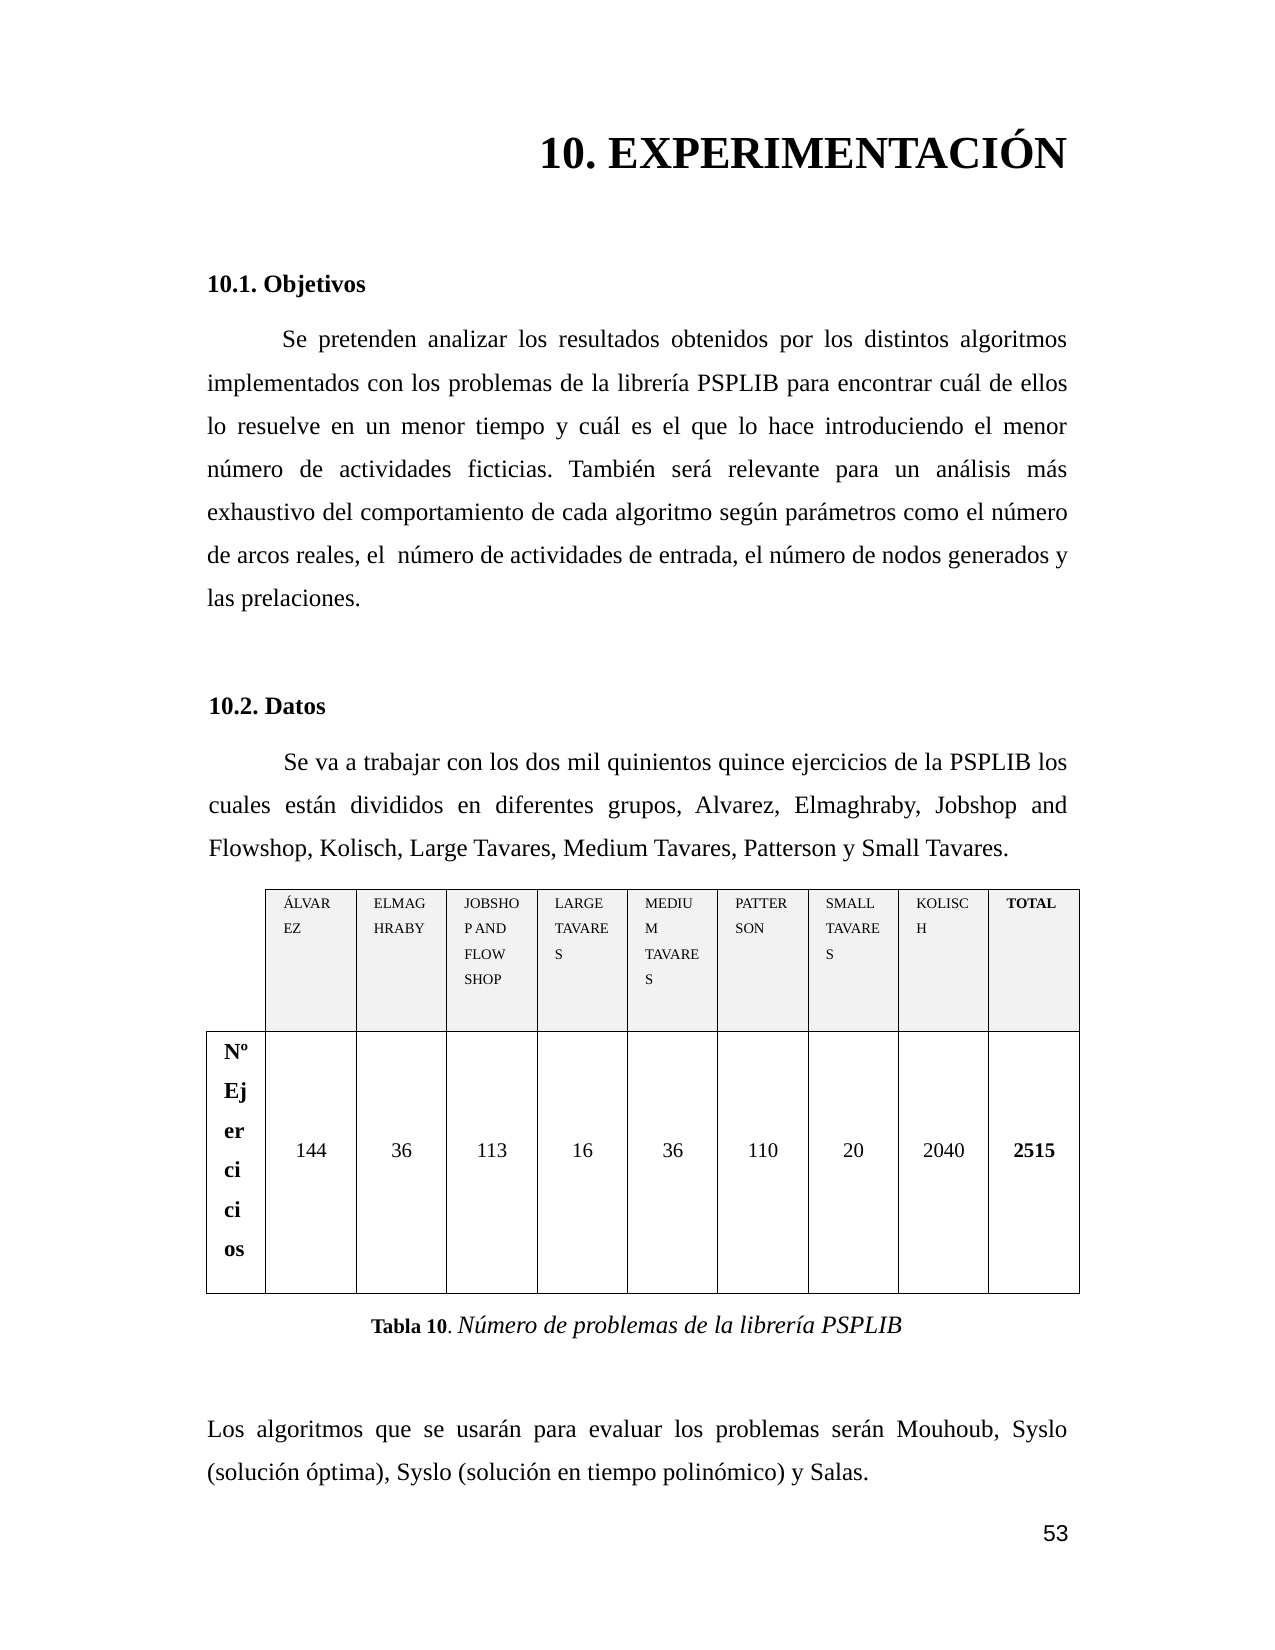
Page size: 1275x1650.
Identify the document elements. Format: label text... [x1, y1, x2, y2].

table_header ÁLVAREZ [266, 890, 356, 1031]
text Los algoritmos que se usarán para evaluar los problemas serán Mouhoub, Syslo (solución óptima), Syslo (solución en tiempo polinómico) y Salas. [207, 1414, 1068, 1486]
table_cell 110 [718, 1032, 808, 1293]
table_cell 2040 [899, 1032, 988, 1293]
table_header MEDIUM TAVARES [628, 890, 717, 1031]
table_cell 144 [266, 1032, 356, 1293]
table_header PATTERSON [718, 890, 808, 1031]
table_cell Nº Ejercicios [207, 1032, 265, 1293]
table_cell 113 [447, 1032, 537, 1293]
table_cell 2515 [989, 1032, 1079, 1293]
table_cell 16 [538, 1032, 627, 1293]
text Se pretenden analizar los resultados obtenidos por los distintos algoritmos implementados con los problemas de la librería PSPLIB para encontrar cuál de ellos lo resuelve en un menor tiempo y cuál es el que lo hace introduciendo el menor número de actividades ficticias. También será relevante para un análisis más exhaustivo del comportamiento de cada algoritmo según parámetros como el número de arcos reales, el número de actividades de entrada, el número de nodos generados y las prelaciones. [207, 324, 1068, 612]
table_header [206, 889, 265, 1031]
table_header LARGE TAVARES [538, 890, 627, 1031]
table_header TOTAL [989, 890, 1079, 1031]
table_cell 36 [357, 1032, 446, 1293]
table_header KOLISCH [899, 890, 988, 1031]
table_header JOBSHOP AND FLOW SHOP [447, 890, 537, 1031]
text 10. EXPERIMENTACIÓN [207, 125, 1068, 178]
table_cell 20 [809, 1032, 898, 1293]
text Tabla 10. Número de problemas de la librería PSPLIB [207, 1310, 1068, 1339]
table_header SMALL TAVARES [809, 890, 898, 1031]
table_header ELMAGHRABY [357, 890, 446, 1031]
text Se va a trabajar con los dos mil quinientos quince ejercicios de la PSPLIB los cuales están divididos en diferentes grupos, Alvarez, Elmaghraby, Jobshop and Flowshop, Kolisch, Large Tavares, Medium Tavares, Patterson y Small Tavares. [208, 747, 1068, 862]
text 10.1. Objetivos [207, 269, 1068, 298]
table_cell 36 [628, 1032, 717, 1293]
text 10.2. Datos [208, 691, 1068, 720]
